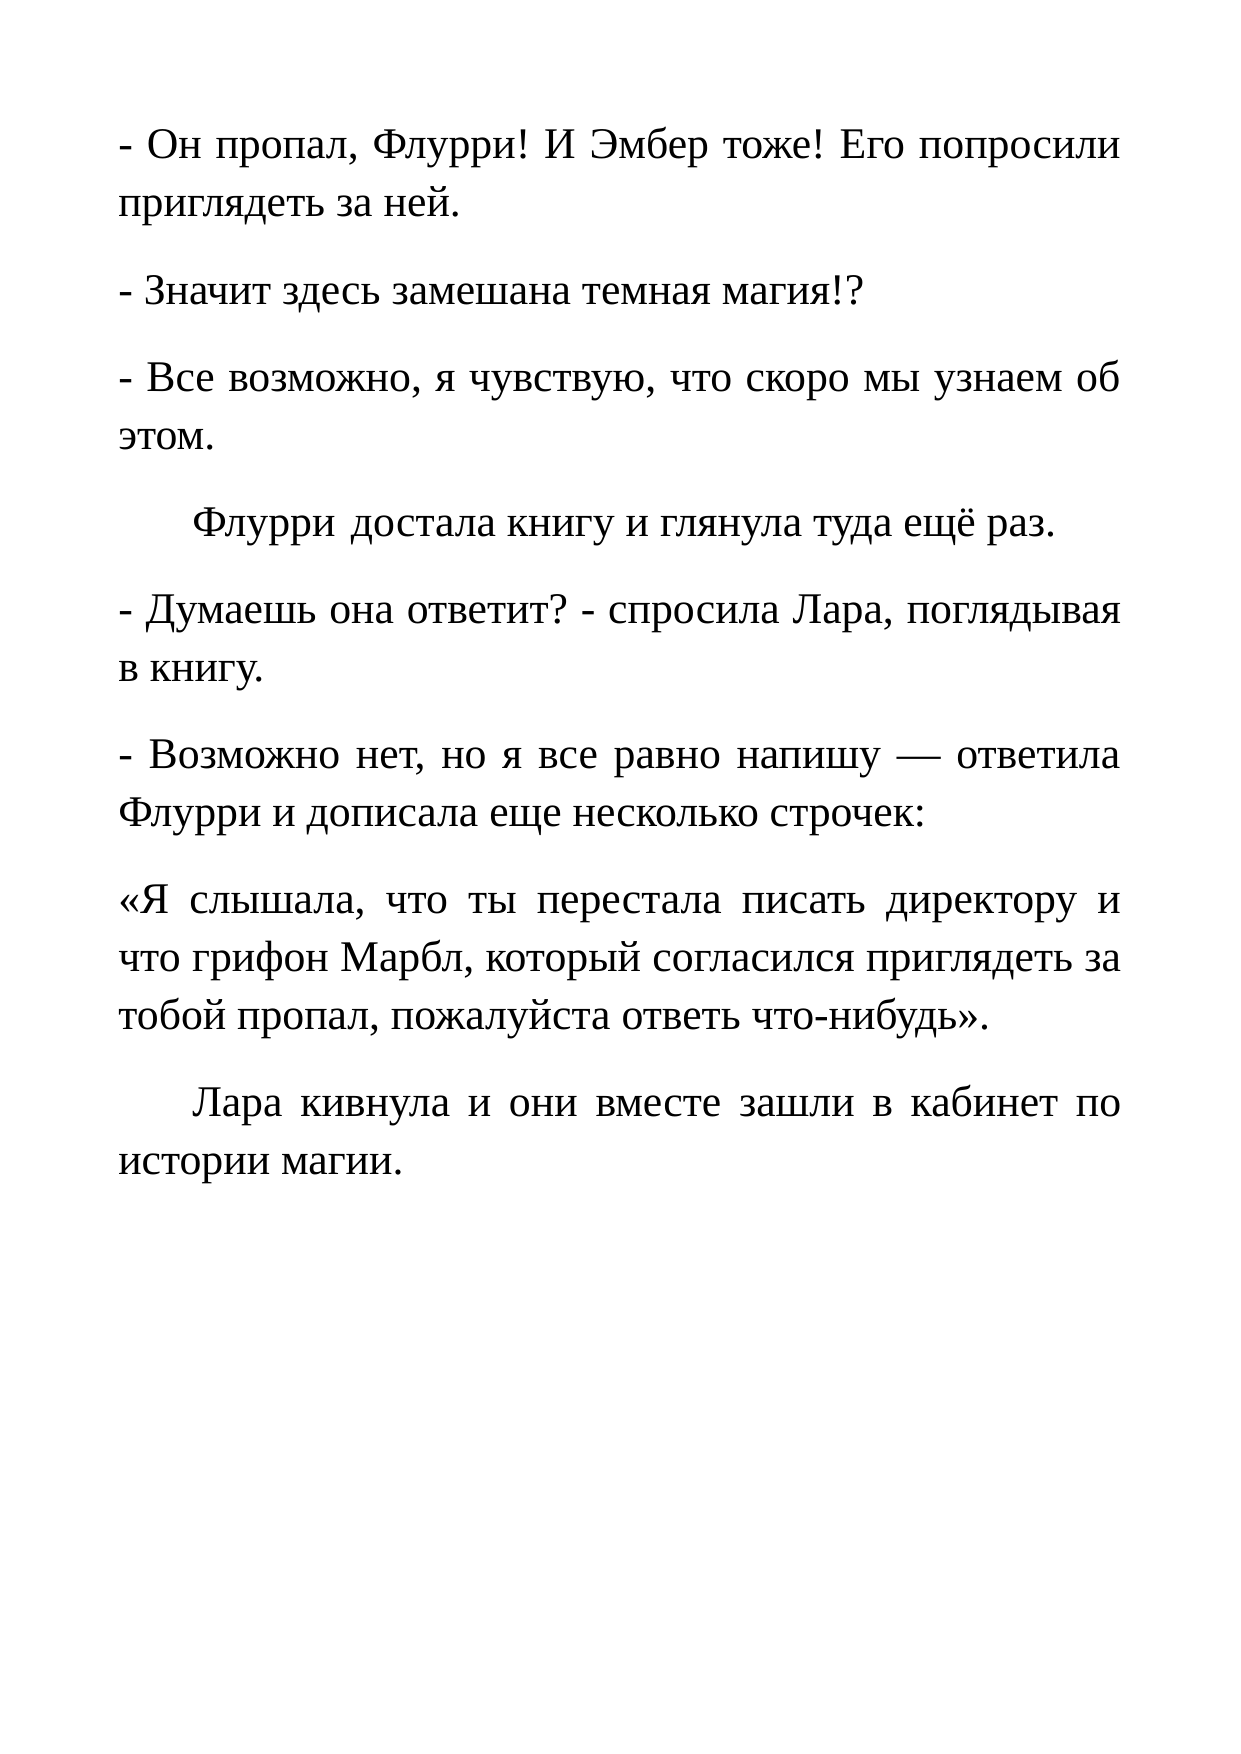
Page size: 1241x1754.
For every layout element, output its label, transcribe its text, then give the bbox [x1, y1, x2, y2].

text «Я слышала, что ты перестала писать директору и что грифон Марбл, который согласился приглядеть за тобой пропал, пожалуйста ответь что-нибудь». [118, 873, 1122, 1039]
text Лара кивнула и они вместе зашли в кабинет по истории магии. [118, 1076, 1122, 1184]
text - Все возможно, я чувствую, что скоро мы узнаем об этом. [118, 351, 1122, 459]
text - Он пропал, Флурри! И Эмбер тоже! Его попросили приглядеть за ней. [118, 118, 1122, 226]
text Флурри достала книгу и глянула туда ещё раз. [118, 496, 1122, 546]
text - Значит здесь замешана темная магия!? [118, 263, 1122, 313]
text - Думаешь она ответит? - спросила Лара, поглядывая в книгу. [118, 583, 1122, 691]
text - Возможно нет, но я все равно напишу — ответила Флурри и дописала еще несколько строчек: [118, 728, 1122, 836]
